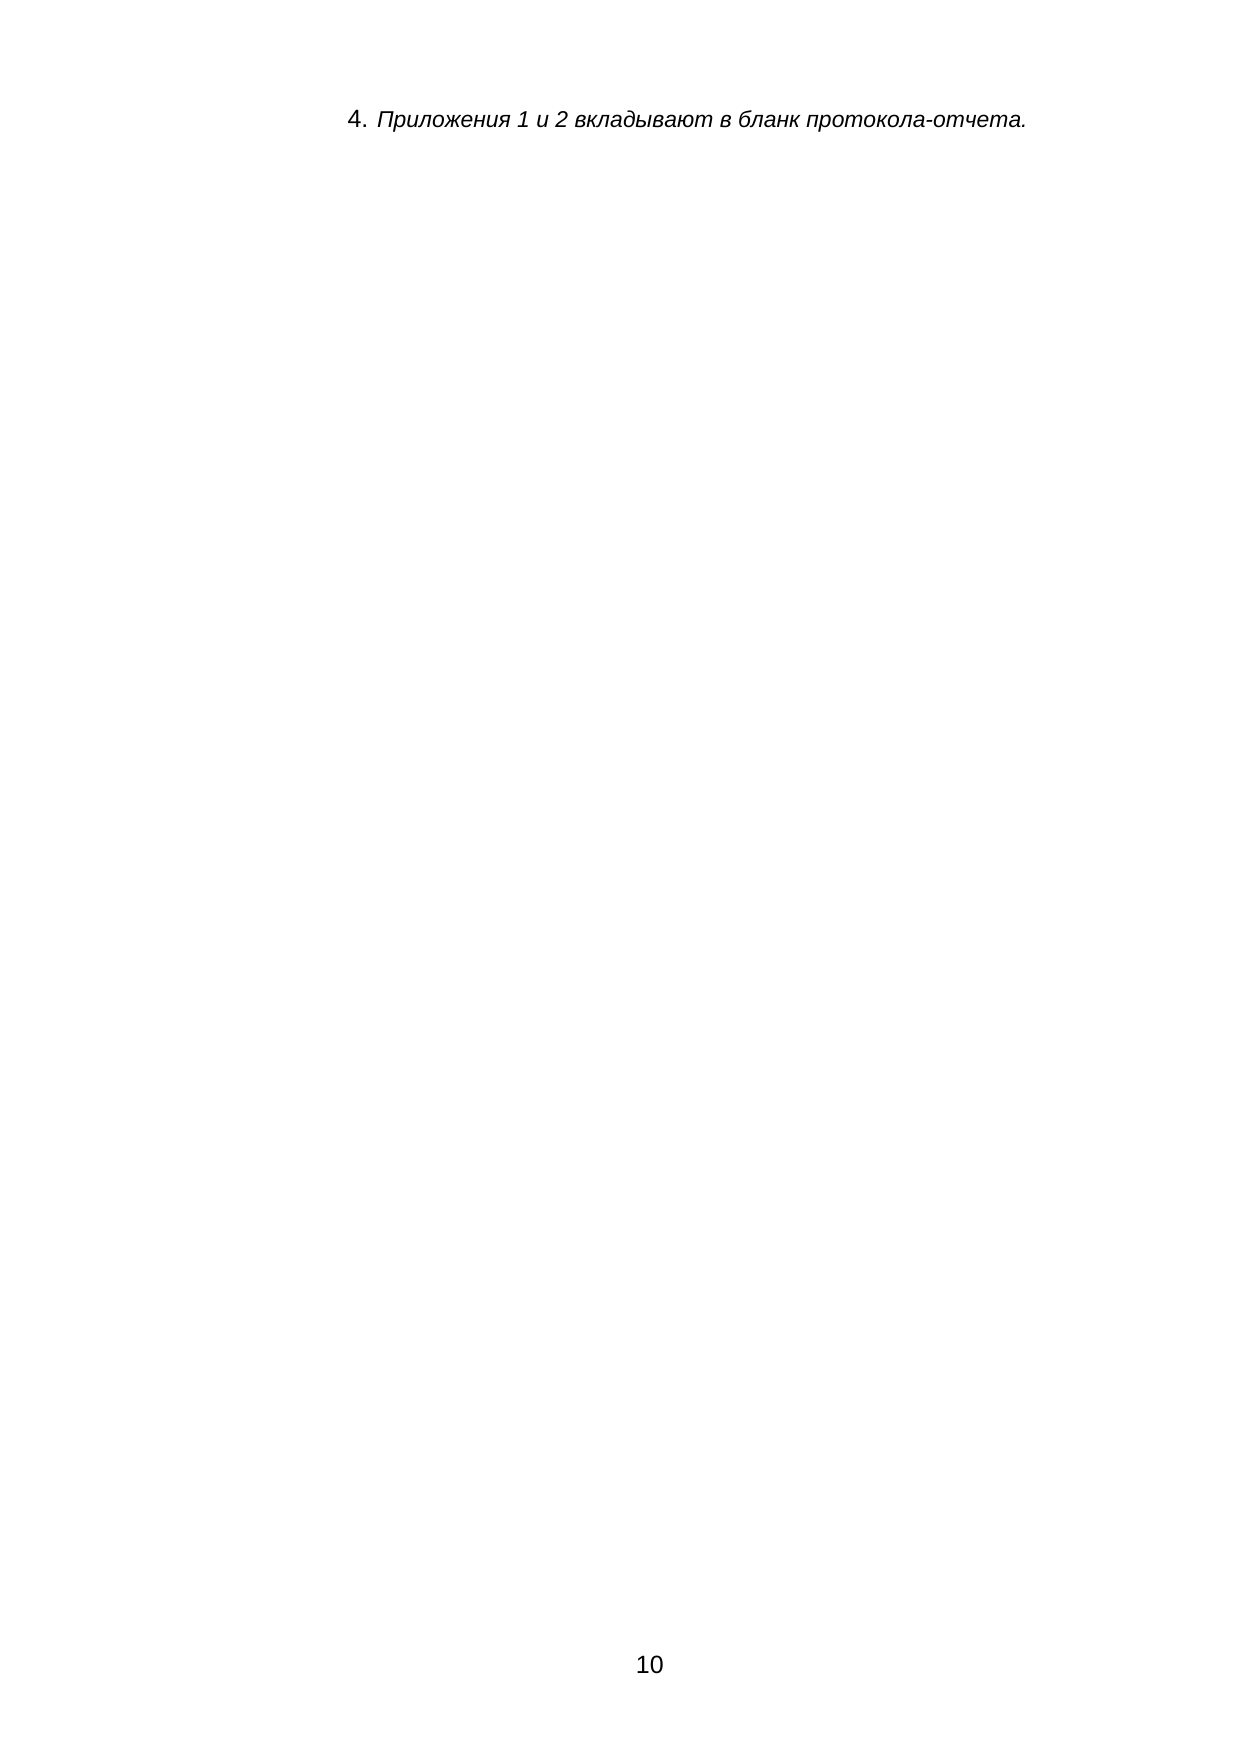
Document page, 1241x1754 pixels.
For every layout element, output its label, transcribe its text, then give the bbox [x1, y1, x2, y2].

table_cell Приложения 1 и 2 вкладывают в бланк протокола-отчета. [336, 104, 1148, 132]
table_cell [159, 104, 336, 132]
